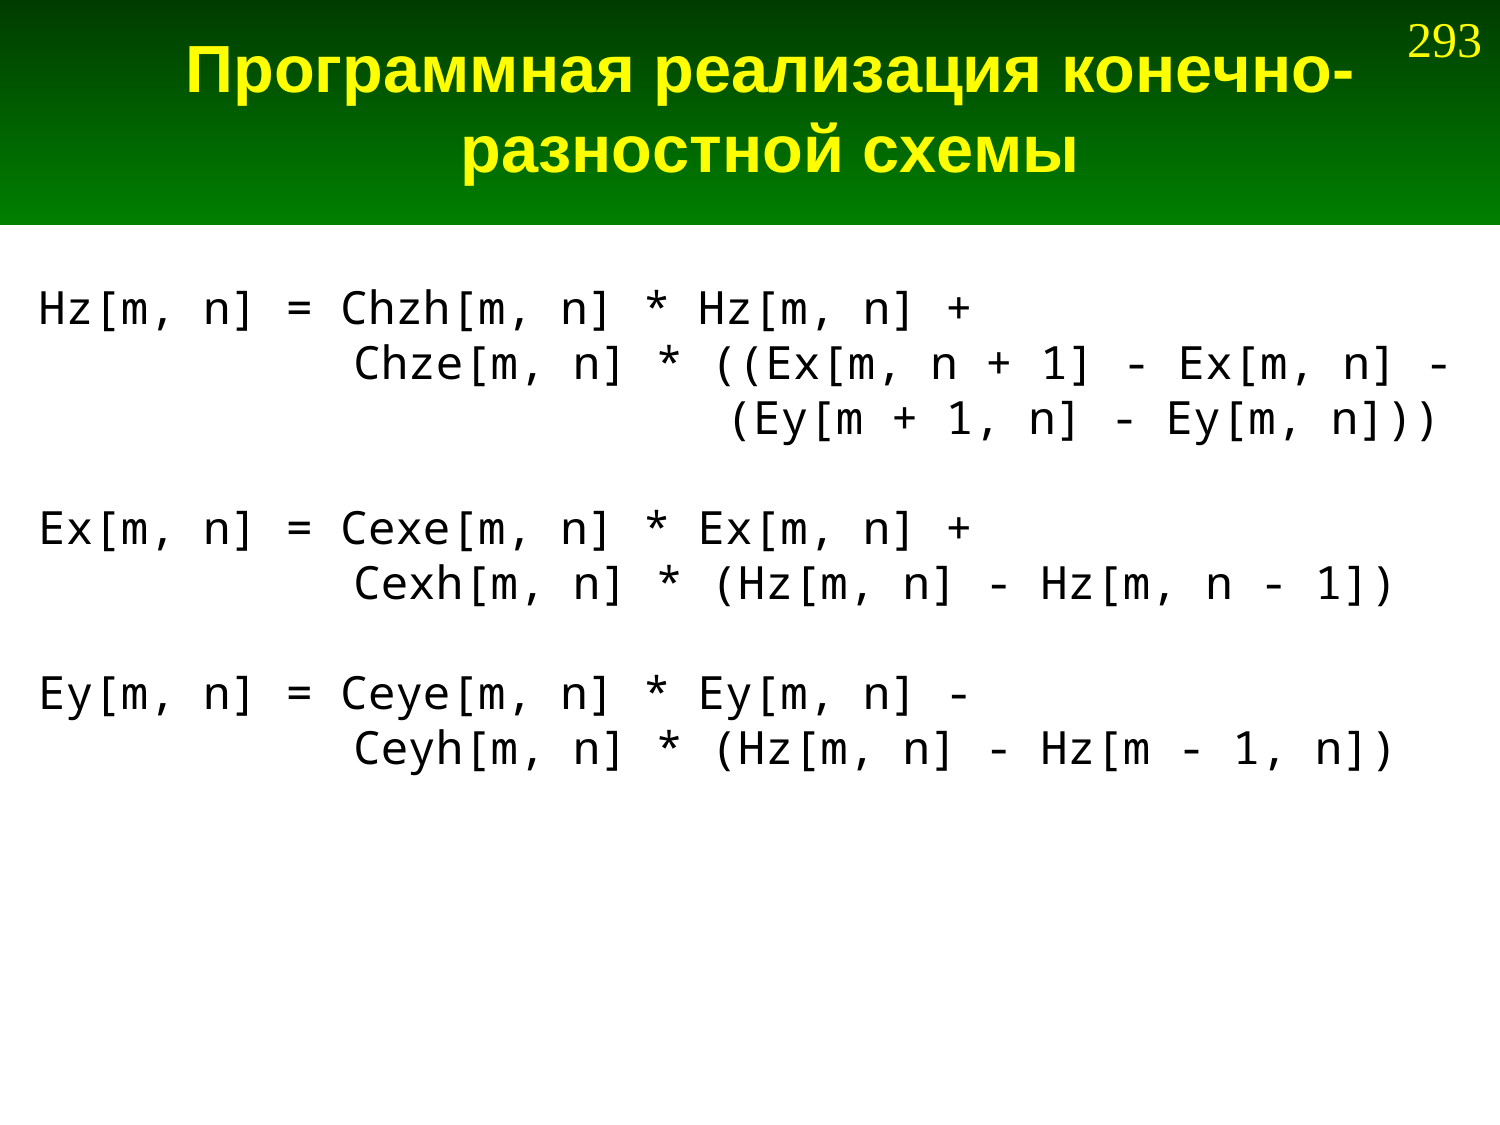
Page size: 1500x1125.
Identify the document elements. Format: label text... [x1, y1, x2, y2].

text_box Hz[m, n] = Chzh[m, n] * Hz[m, n] + Chze[m, n] * ((Ex[m, n + 1] - Ex[m, n] - (Ey[m + 1, n] - Ey[m, n])) Ex[m, n] = Cexe[m, n] * Ex[m, n] + Cexh[m, n] * (Hz[m, n] - Hz[m, n - 1]) Ey[m, n] = Ceye[m, n] * Ey[m, n] - Ceyh[m, n] * (Hz[m, n] - Hz[m - 1, n]) [23, 271, 1472, 827]
title Программная реализация конечно-разностной схемы [100, 7, 1441, 204]
